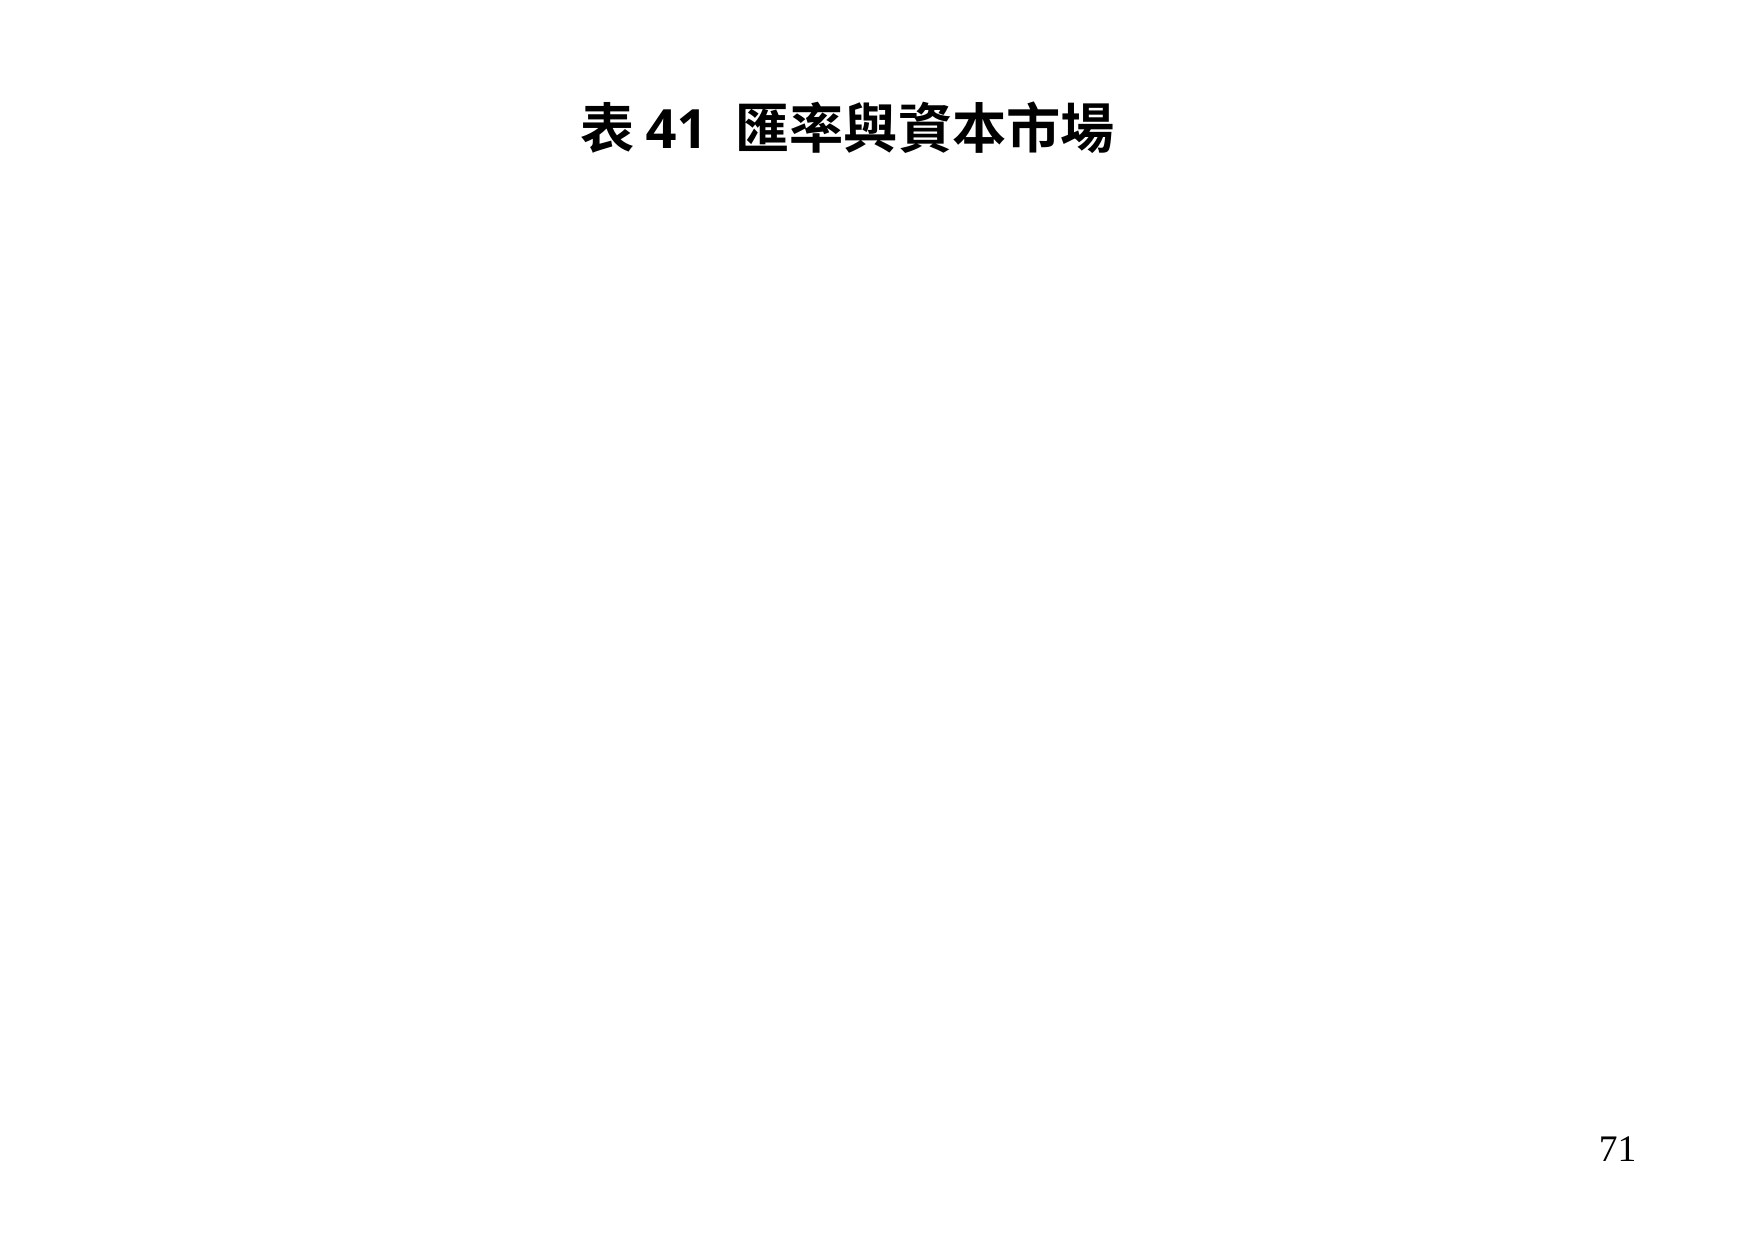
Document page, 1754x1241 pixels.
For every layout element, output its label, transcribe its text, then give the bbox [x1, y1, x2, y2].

subtitle 表41 匯率與資本市場 [59, 69, 1636, 182]
